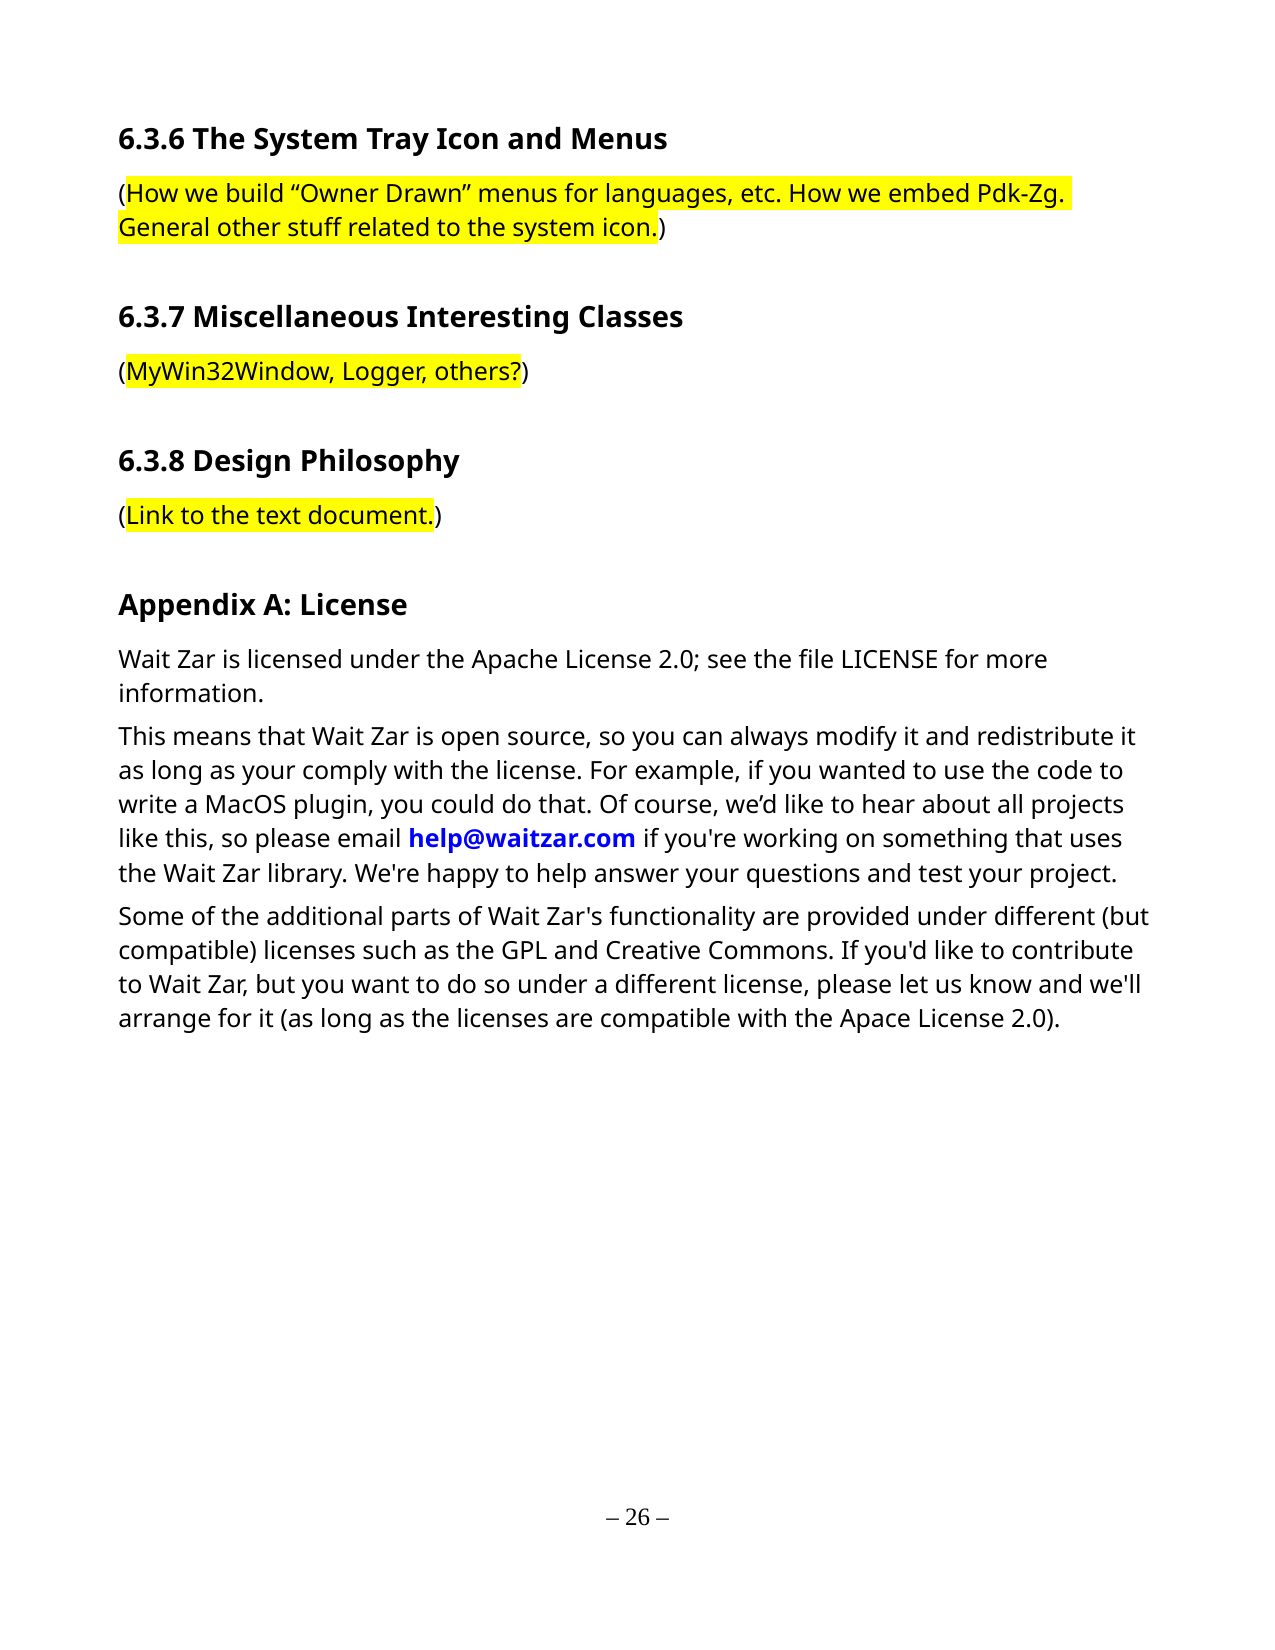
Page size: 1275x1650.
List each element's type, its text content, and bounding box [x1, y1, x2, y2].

subtitle Appendix A: License [118, 584, 1157, 624]
text Some of the additional parts of Wait Zar's functionality are provided under different (but compatible) licenses such as the GPL and Creative Commons. If you'd like to contribute to Wait Zar, but you want to do so under a different license, please let us know and we'll arrange for it (as long as the licenses are compatible with the Apace License 2.0). [118, 898, 1157, 1034]
text (Link to the text document.) [118, 498, 1157, 532]
text (MyWin32Window, Logger, others?) [118, 354, 1157, 388]
subtitle 6.3.8 Design Philosophy [118, 440, 1157, 480]
subtitle 6.3.6 The System Tray Icon and Menus [118, 118, 1157, 158]
text Wait Zar is licensed under the Apache License 2.0; see the file LICENSE for more information. [118, 642, 1157, 710]
text (How we build “Owner Drawn” menus for languages, etc. How we embed Pdk-Zg. General other stuff related to the system icon.) [118, 176, 1157, 244]
subtitle 6.3.7 Miscellaneous Interesting Classes [118, 296, 1157, 336]
text This means that Wait Zar is open source, so you can always modify it and redistribute it as long as your comply with the license. For example, if you wanted to use the code to write a MacOS plugin, you could do that. Of course, we’d like to hear about all projects like this, so please email help@waitzar.com if you're working on something that uses the Wait Zar library. We're happy to help answer your questions and test your project. [118, 719, 1157, 889]
